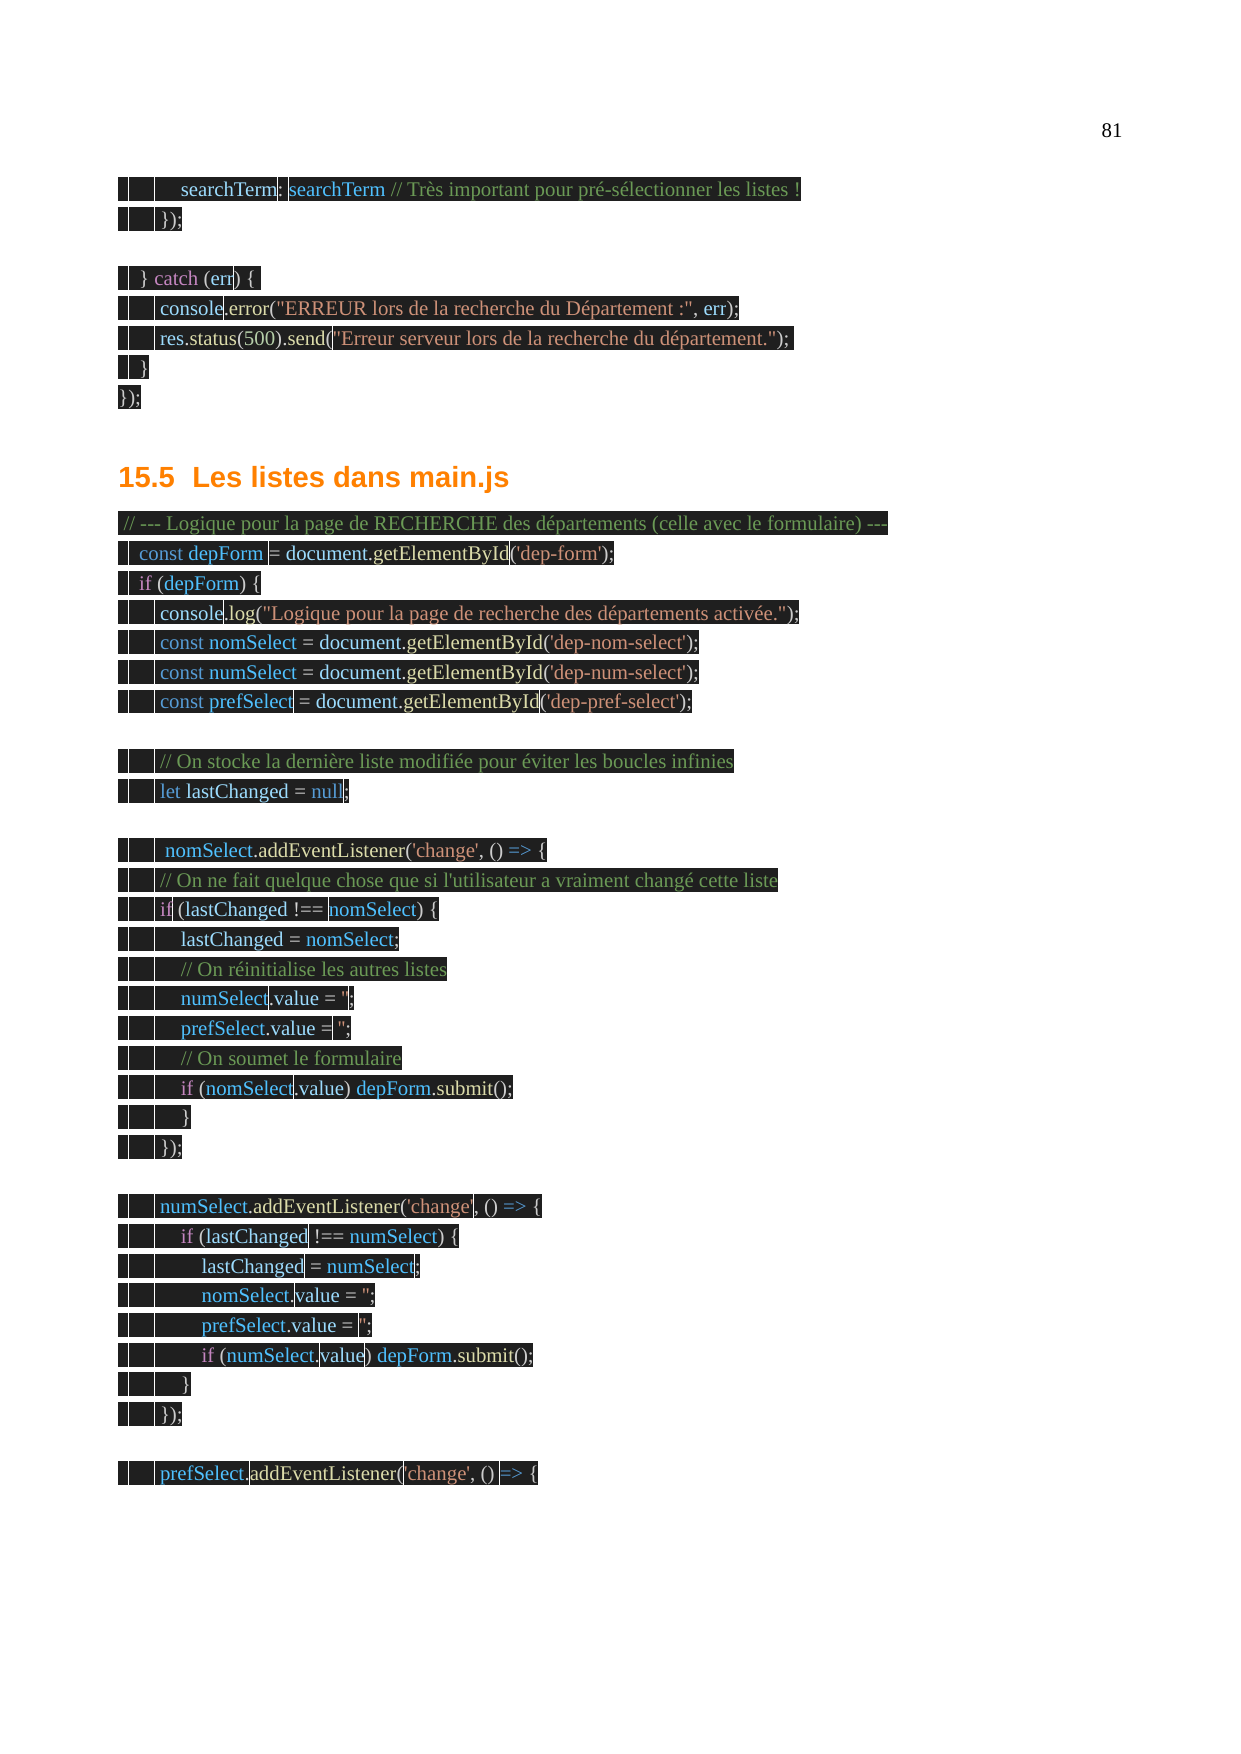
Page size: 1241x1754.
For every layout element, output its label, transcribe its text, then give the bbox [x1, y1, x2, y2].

text const prefSelect = document.getElementById('dep-pref-select'); [118, 684, 1122, 713]
text console.log("Logique pour la page de recherche des départements activée."); [118, 595, 1122, 624]
text prefSelect.value = ''; [118, 1010, 1122, 1040]
text // --- Logique pour la page de RECHERCHE des départements (celle avec le formulaire) --- [118, 506, 1122, 535]
text nomSelect.addEventListener('change', () => { [118, 832, 1122, 862]
text // On stocke la dernière liste modifiée pour éviter les boucles infinies [118, 743, 1122, 773]
text if (lastChanged !== numSelect) { [118, 1218, 1122, 1248]
text res.status(500).send("Erreur serveur lors de la recherche du département."); [118, 320, 1122, 350]
text // On ne fait quelque chose que si l'utilisateur a vraiment changé cette liste [118, 862, 1122, 892]
text nomSelect.value = ''; [118, 1278, 1122, 1307]
text }); [118, 379, 1122, 409]
text lastChanged = nomSelect; [118, 921, 1122, 951]
text } [118, 1367, 1122, 1396]
text // On soumet le formulaire [118, 1040, 1122, 1070]
text const nomSelect = document.getElementById('dep-nom-select'); [118, 624, 1122, 654]
text if (nomSelect.value) depForm.submit(); [118, 1070, 1122, 1099]
text }); [118, 1396, 1122, 1426]
text numSelect.addEventListener('change', () => { [118, 1188, 1122, 1218]
text } [118, 350, 1122, 379]
text if (depForm) { [118, 565, 1122, 595]
text let lastChanged = null; [118, 773, 1122, 803]
text }); [118, 1129, 1122, 1159]
text prefSelect.addEventListener('change', () => { [118, 1456, 1122, 1485]
text searchTerm: searchTerm // Très important pour pré-sélectionner les listes ! [118, 172, 1122, 201]
text console.error("ERREUR lors de la recherche du Département :", err); [118, 290, 1122, 320]
text if (lastChanged !== nomSelect) { [118, 892, 1122, 921]
text if (numSelect.value) depForm.submit(); [118, 1337, 1122, 1367]
text }); [118, 201, 1122, 231]
text } [118, 1099, 1122, 1129]
text // On réinitialise les autres listes [118, 951, 1122, 981]
text const depForm = document.getElementById('dep-form'); [118, 535, 1122, 565]
text numSelect.value = ''; [118, 981, 1122, 1010]
text const numSelect = document.getElementById('dep-num-select'); [118, 654, 1122, 684]
text prefSelect.value = ''; [118, 1307, 1122, 1337]
text lastChanged = numSelect; [118, 1248, 1122, 1278]
subtitle Les listes dans main.js [118, 460, 1122, 493]
text } catch (err) { [118, 261, 1122, 290]
